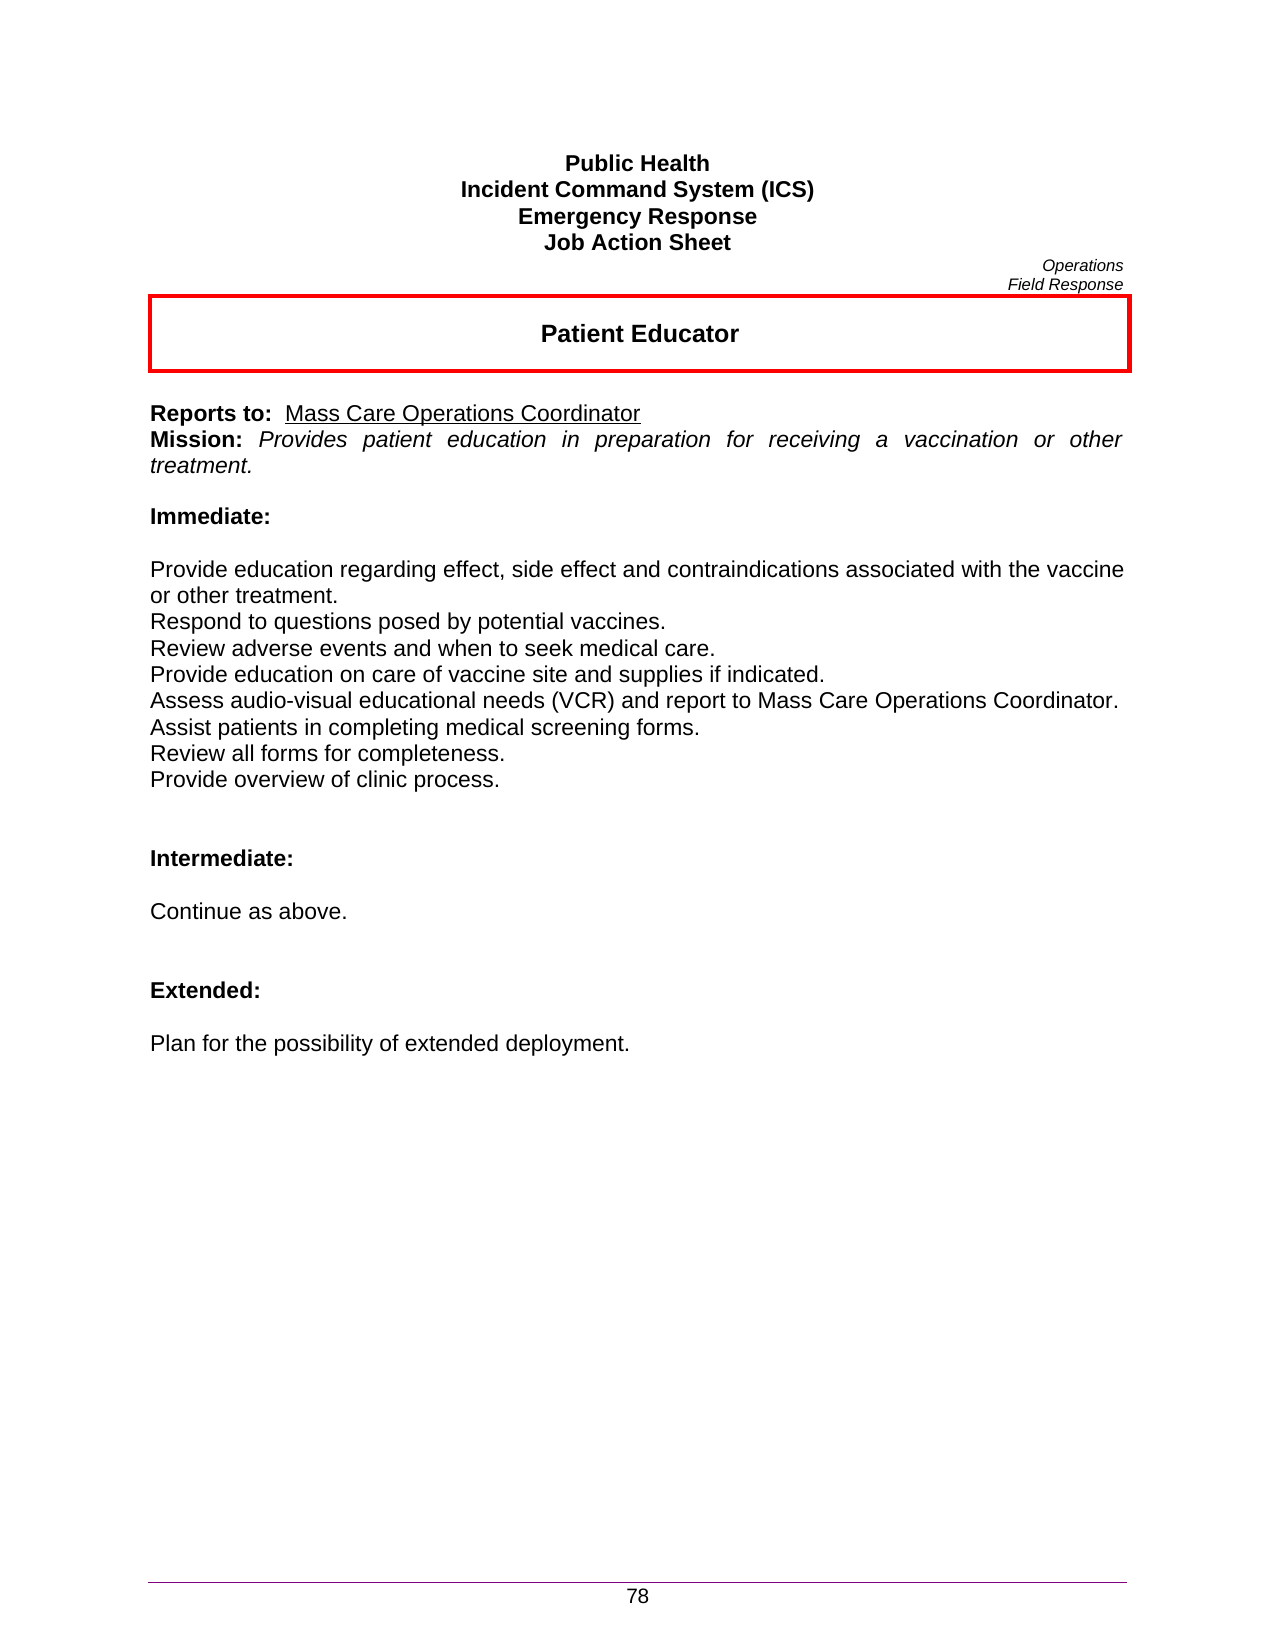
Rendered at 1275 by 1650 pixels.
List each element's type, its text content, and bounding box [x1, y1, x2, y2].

subtitle Assess audio-visual educational needs (VCR) and report to Mass Care Operations Coordinator. [150, 687, 1125, 714]
subtitle Provide overview of clinic process. [150, 766, 1125, 793]
text Intermediate: [150, 845, 1125, 872]
text Field Response [150, 274, 1125, 294]
text Mission: Provides patient education in preparation for receiving a vaccination or other treatment. [150, 426, 1125, 479]
subtitle Continue as above. [150, 898, 1125, 924]
subtitle Provide education regarding effect, side effect and contraindications associated with the vaccine or other treatment. [150, 556, 1125, 608]
subtitle Respond to questions posed by potential vaccines. [150, 608, 1125, 634]
text Operations [150, 255, 1125, 274]
subtitle Review adverse events and when to seek medical care. [150, 634, 1125, 661]
text Reports to: Mass Care Operations Coordinator [150, 400, 1125, 426]
text Incident Command System (ICS) [150, 176, 1125, 203]
subtitle Provide education on care of vaccine site and supplies if indicated. [150, 661, 1125, 687]
text Public Health [150, 150, 1125, 176]
text Job Action Sheet [150, 229, 1125, 255]
text Immediate: [150, 503, 1125, 529]
subtitle Plan for the possibility of extended deployment. [150, 1030, 1125, 1056]
subtitle Assist patients in completing medical screening forms. [150, 714, 1125, 740]
text Emergency Response [150, 203, 1125, 229]
subtitle Review all forms for completeness. [150, 740, 1125, 766]
table_header Patient Educator [152, 298, 1127, 369]
text Extended: [150, 977, 1125, 1003]
